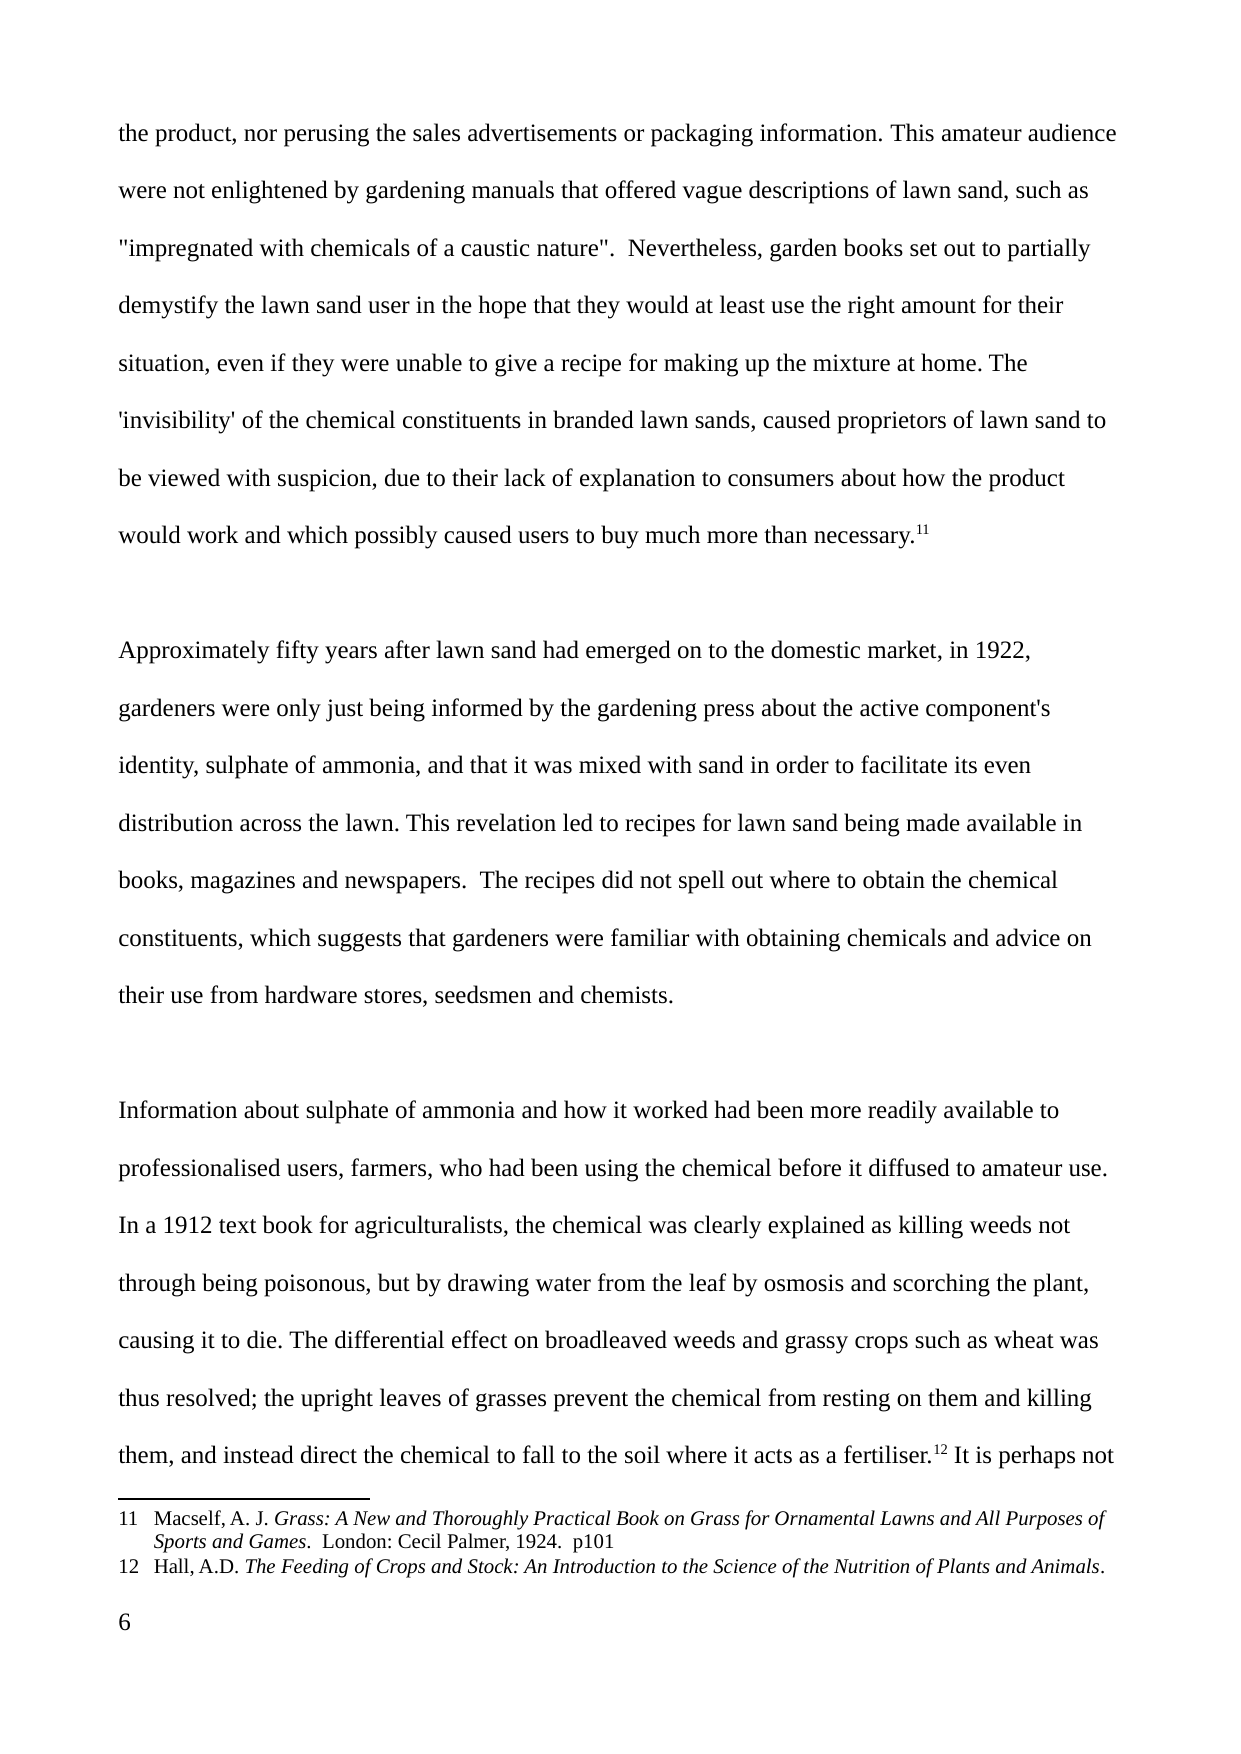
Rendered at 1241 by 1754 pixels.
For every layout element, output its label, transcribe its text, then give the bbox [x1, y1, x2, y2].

text Information about sulphate of ammonia and how it worked had been more readily available to professionalised users, farmers, who had been using the chemical before it diffused to amateur use. In a 1912 text book for agriculturalists, the chemical was clearly explained as killing weeds not through being poisonous, but by drawing water from the leaf by osmosis and scorching the plant, causing it to die. The differential effect on broadleaved weeds and grassy crops such as wheat was thus resolved; the upright leaves of grasses prevent the chemical from resting on them and killing them, and instead direct the chemical to fall to the soil where it acts as a fertiliser. It is perhaps not [118, 1096, 1122, 1469]
text Macself, A. J. Grass: A New and Thoroughly Practical Book on Grass for Ornamental Lawns and All Purposes of Sports and Games. London: Cecil Palmer, 1924. p101 [118, 1505, 1122, 1553]
text Hall, A.D. The Feeding of Crops and Stock: An Introduction to the Science of the Nutrition of Plants and Animals. [118, 1553, 1122, 1578]
text Approximately fifty years after lawn sand had emerged on to the domestic market, in 1922, gardeners were only just being informed by the gardening press about the active component's identity, sulphate of ammonia, and that it was mixed with sand in order to facilitate its even distribution across the lawn. This revelation led to recipes for lawn sand being made available in books, magazines and newspapers. The recipes did not spell out where to obtain the chemical constituents, which suggests that gardeners were familiar with obtaining chemicals and advice on their use from hardware stores, seedsmen and chemists. [118, 636, 1122, 1009]
text the product, nor perusing the sales advertisements or packaging information. This amateur audience were not enlightened by gardening manuals that offered vague descriptions of lawn sand, such as "impregnated with chemicals of a caustic nature". Nevertheless, garden books set out to partially demystify the lawn sand user in the hope that they would at least use the right amount for their situation, even if they were unable to give a recipe for making up the mixture at home. The 'invisibility' of the chemical constituents in branded lawn sands, caused proprietors of lawn sand to be viewed with suspicion, due to their lack of explanation to consumers about how the product would work and which possibly caused users to buy much more than necessary. [118, 118, 1122, 549]
